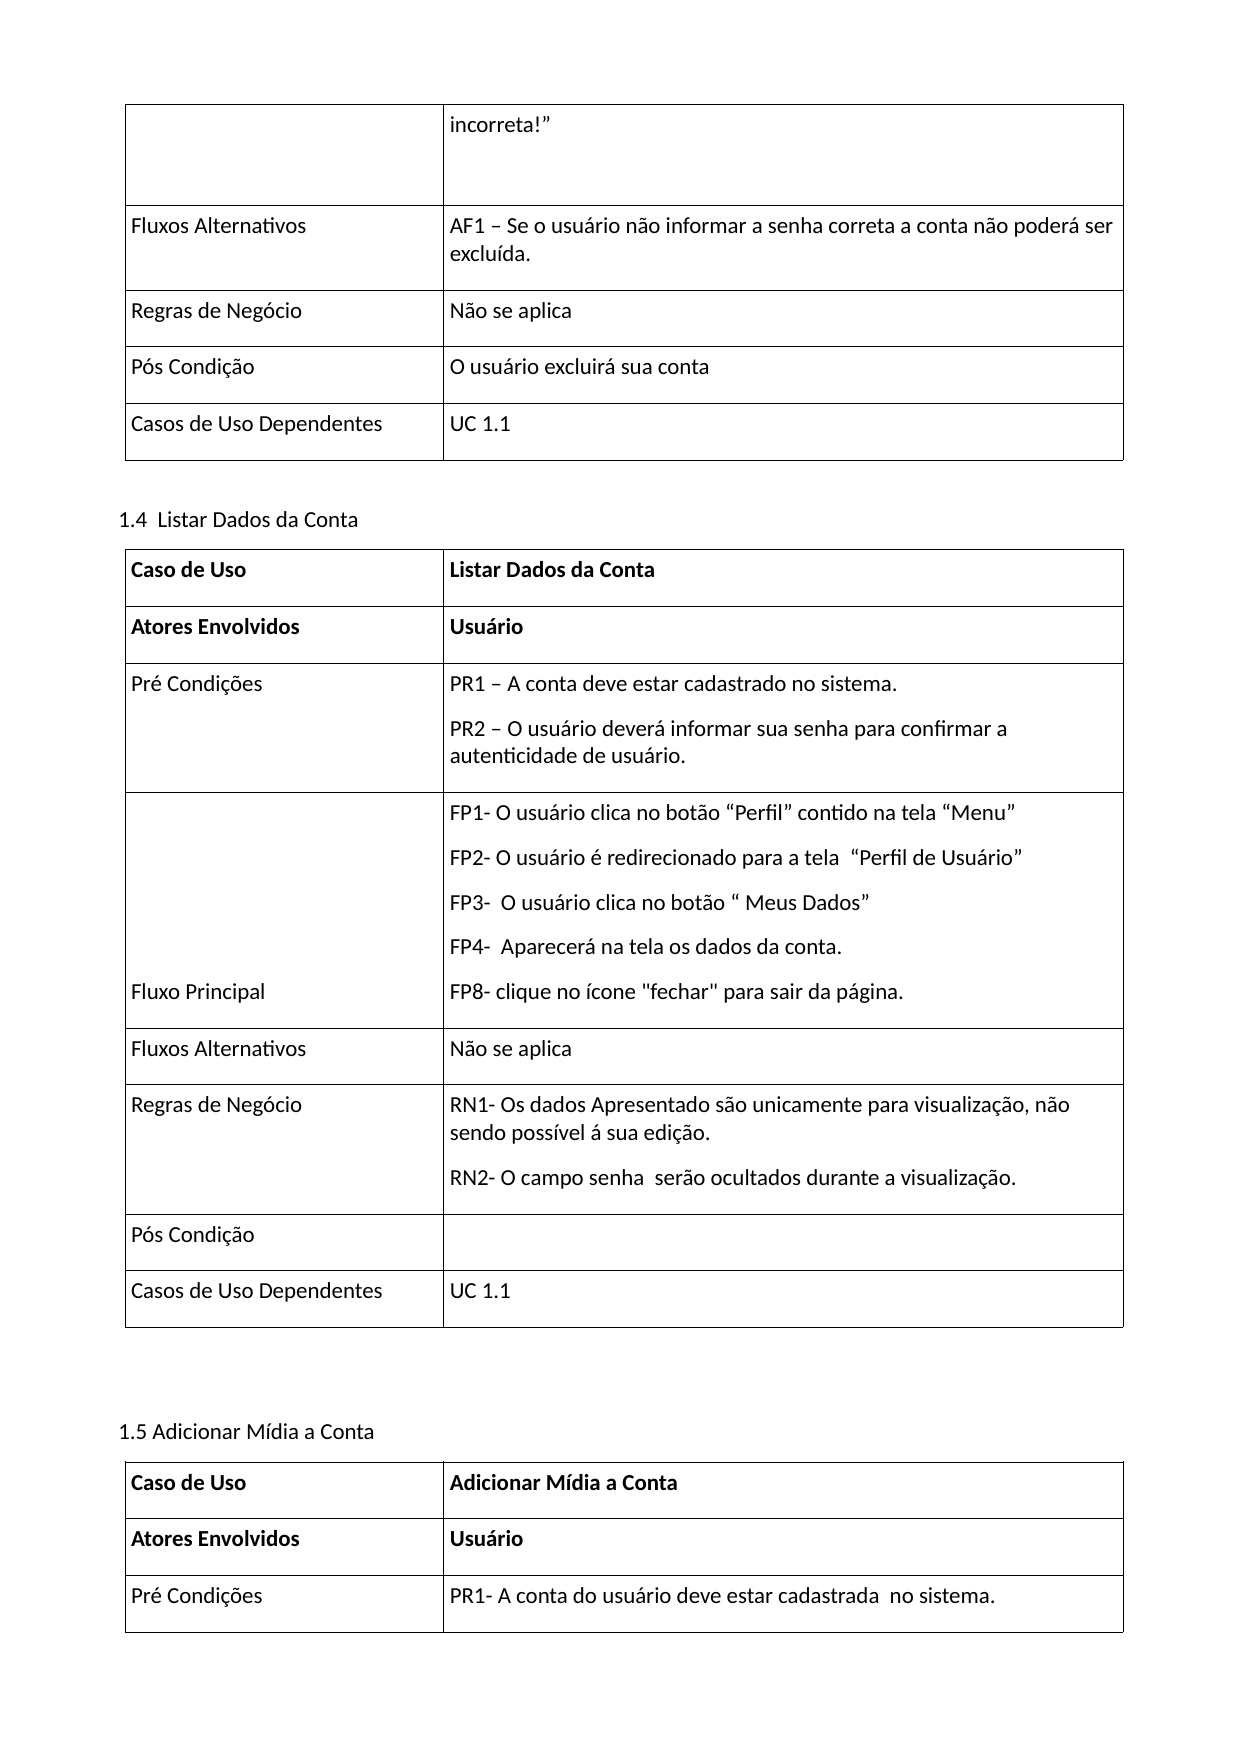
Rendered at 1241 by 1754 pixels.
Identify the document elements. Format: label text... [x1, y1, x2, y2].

table_cell PR1 – A conta deve estar cadastrado no sistema. PR2 – O usuário deverá informar sua senha para confirmar a autenticidade de usuário. [444, 664, 1123, 792]
table_cell Pré Condições [126, 664, 443, 792]
table_cell Usuário [444, 607, 1123, 663]
table_cell Pós Condição [126, 1215, 443, 1270]
table_cell Regras de Negócio [126, 1085, 443, 1213]
table_cell AF1 – Se o usuário não informar a senha correta a conta não poderá ser excluída. [444, 206, 1123, 289]
table_cell Casos de Uso Dependentes [126, 1271, 443, 1327]
table_cell [444, 1215, 1123, 1270]
table_cell O usuário excluirá sua conta [444, 347, 1123, 403]
table_cell Regras de Negócio [126, 291, 443, 346]
table_cell Atores Envolvidos [126, 607, 443, 663]
table_header Caso de Uso [126, 1463, 443, 1518]
table_cell Não se aplica [444, 291, 1123, 346]
table_cell Pré Condições [126, 1576, 443, 1631]
table_cell Usuário [444, 1519, 1123, 1575]
table_cell Pós Condição [126, 347, 443, 403]
subtitle 1.5 Adicionar Mídia a Conta [118, 1417, 1122, 1445]
table_cell Atores Envolvidos [126, 1519, 443, 1575]
table_cell PR1- A conta do usuário deve estar cadastrada no sistema. [444, 1576, 1123, 1631]
table_cell Casos de Uso Dependentes [126, 404, 443, 459]
table_cell FP1- O usuário clica no botão “Perfil” contido na tela “Menu” FP2- O usuário é redirecionado para a tela “Perfil de Usuário” FP3- O usuário clica no botão “ Meus Dados” FP4- Aparecerá na tela os dados da conta. FP8- clique no ícone "fechar" para sair da página. [444, 793, 1123, 1027]
table_cell Não se aplica [444, 1029, 1123, 1084]
table_header Caso de Uso [126, 550, 443, 606]
table_cell Fluxo Principal [126, 793, 443, 1027]
table_cell UC 1.1 [444, 404, 1123, 459]
table_cell RN1- Os dados Apresentado são unicamente para visualização, não sendo possível á sua edição. RN2- O campo senha serão ocultados durante a visualização. [444, 1085, 1123, 1213]
table_header Adicionar Mídia a Conta [444, 1463, 1123, 1518]
table_header Listar Dados da Conta [444, 550, 1123, 606]
table_cell incorreta!” [444, 105, 1123, 205]
table_cell Fluxos Alternativos [126, 206, 443, 289]
table_cell UC 1.1 [444, 1271, 1123, 1327]
table_cell [126, 105, 443, 205]
table_cell Fluxos Alternativos [126, 1029, 443, 1084]
text 1.4 Listar Dados da Conta [118, 505, 1122, 533]
